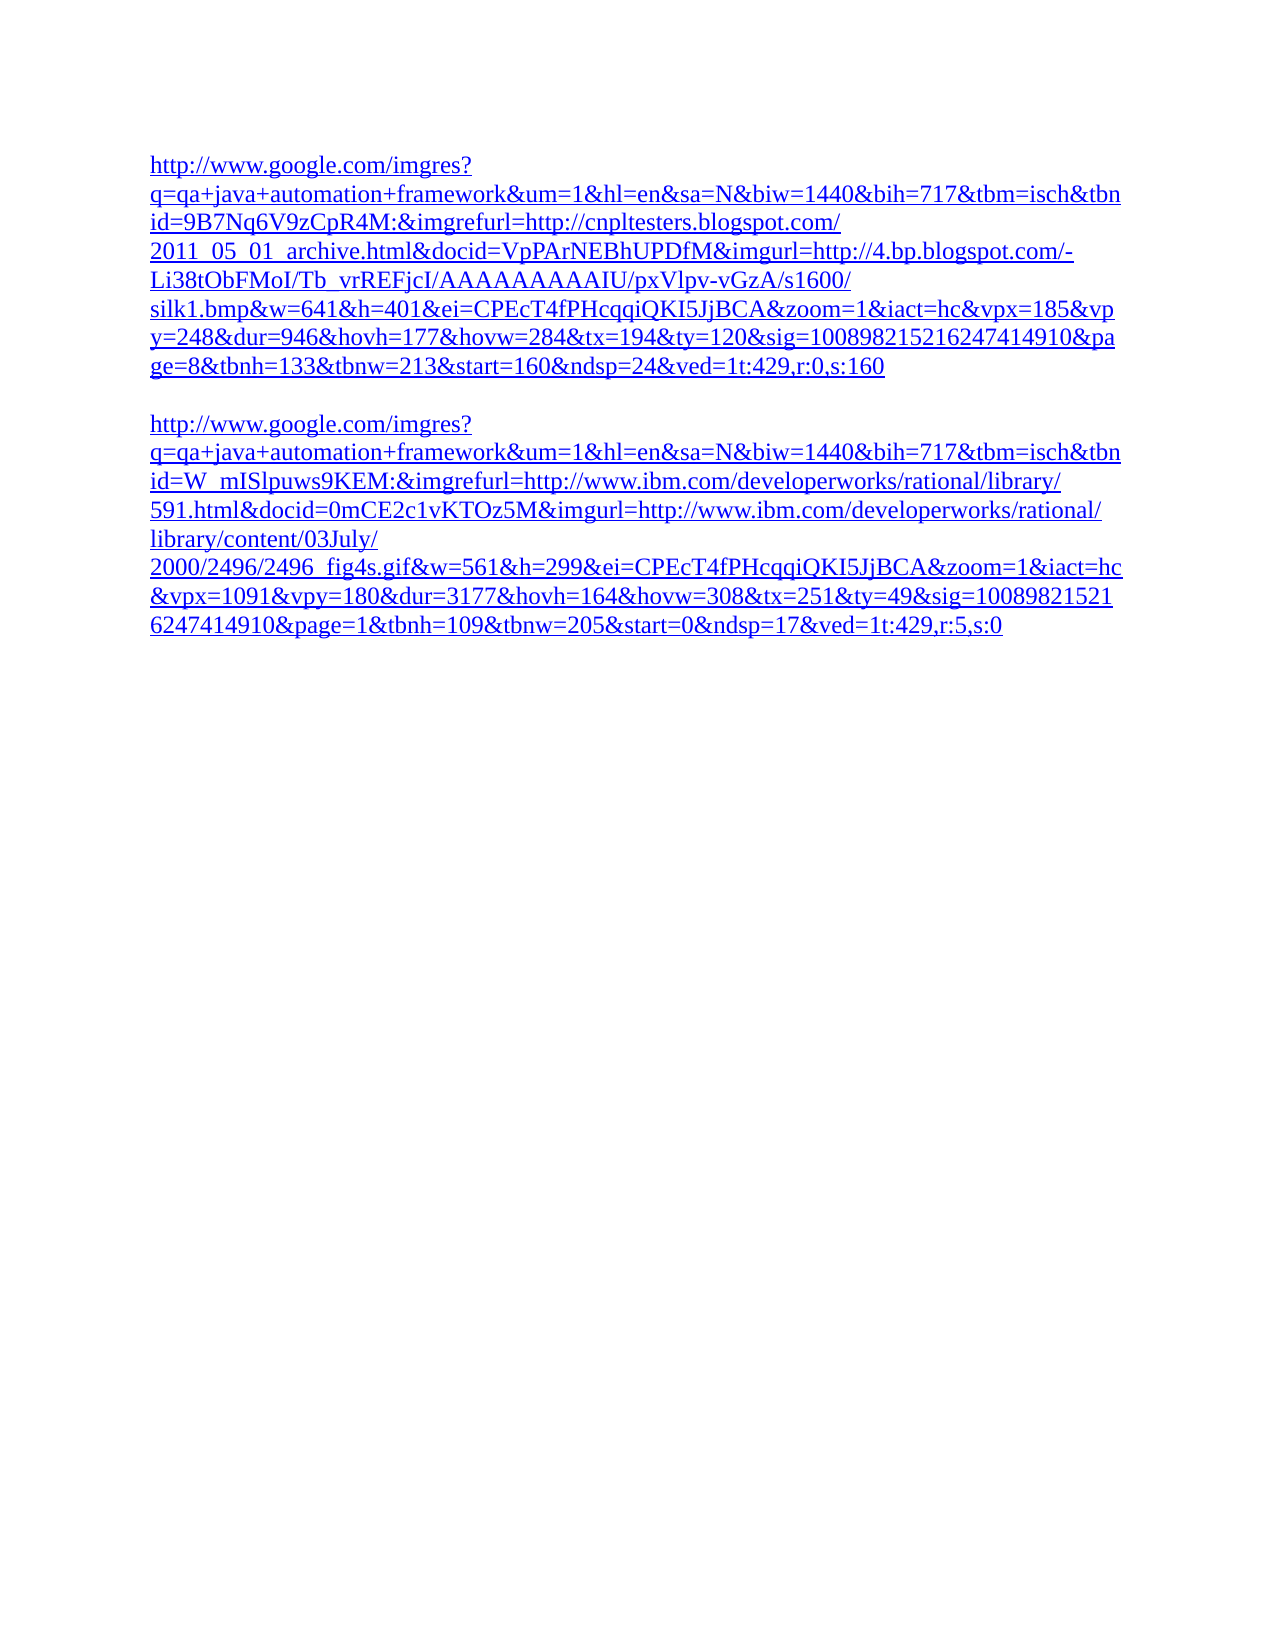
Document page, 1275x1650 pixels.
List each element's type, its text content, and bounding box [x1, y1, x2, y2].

text http://www.google.com/imgres?q=qa+java+automation+framework&um=1&hl=en&sa=N&biw=1440&bih=717&tbm=isch&tbnid=W_mISlpuws9KEM:&imgrefurl=http://www.ibm.com/developerworks/rational/library/591.html&docid=0mCE2c1vKTOz5M&imgurl=http://www.ibm.com/developerworks/rational/library/content/03July/2000/2496/2496_fig4s.gif&w=561&h=299&ei=CPEcT4fPHcqqiQKI5JjBCA&zoom=1&iact=hc&vpx=1091&vpy=180&dur=3177&hovh=164&hovw=308&tx=251&ty=49&sig=100898215216247414910&page=1&tbnh=109&tbnw=205&start=0&ndsp=17&ved=1t:429,r:5,s:0 [150, 409, 1125, 639]
text http://www.google.com/imgres?q=qa+java+automation+framework&um=1&hl=en&sa=N&biw=1440&bih=717&tbm=isch&tbnid=9B7Nq6V9zCpR4M:&imgrefurl=http://cnpltesters.blogspot.com/2011_05_01_archive.html&docid=VpPArNEBhUPDfM&imgurl=http://4.bp.blogspot.com/-Li38tObFMoI/Tb_vrREFjcI/AAAAAAAAAIU/pxVlpv-vGzA/s1600/silk1.bmp&w=641&h=401&ei=CPEcT4fPHcqqiQKI5JjBCA&zoom=1&iact=hc&vpx=185&vpy=248&dur=946&hovh=177&hovw=284&tx=194&ty=120&sig=100898215216247414910&page=8&tbnh=133&tbnw=213&start=160&ndsp=24&ved=1t:429,r:0,s:160 [150, 150, 1125, 380]
